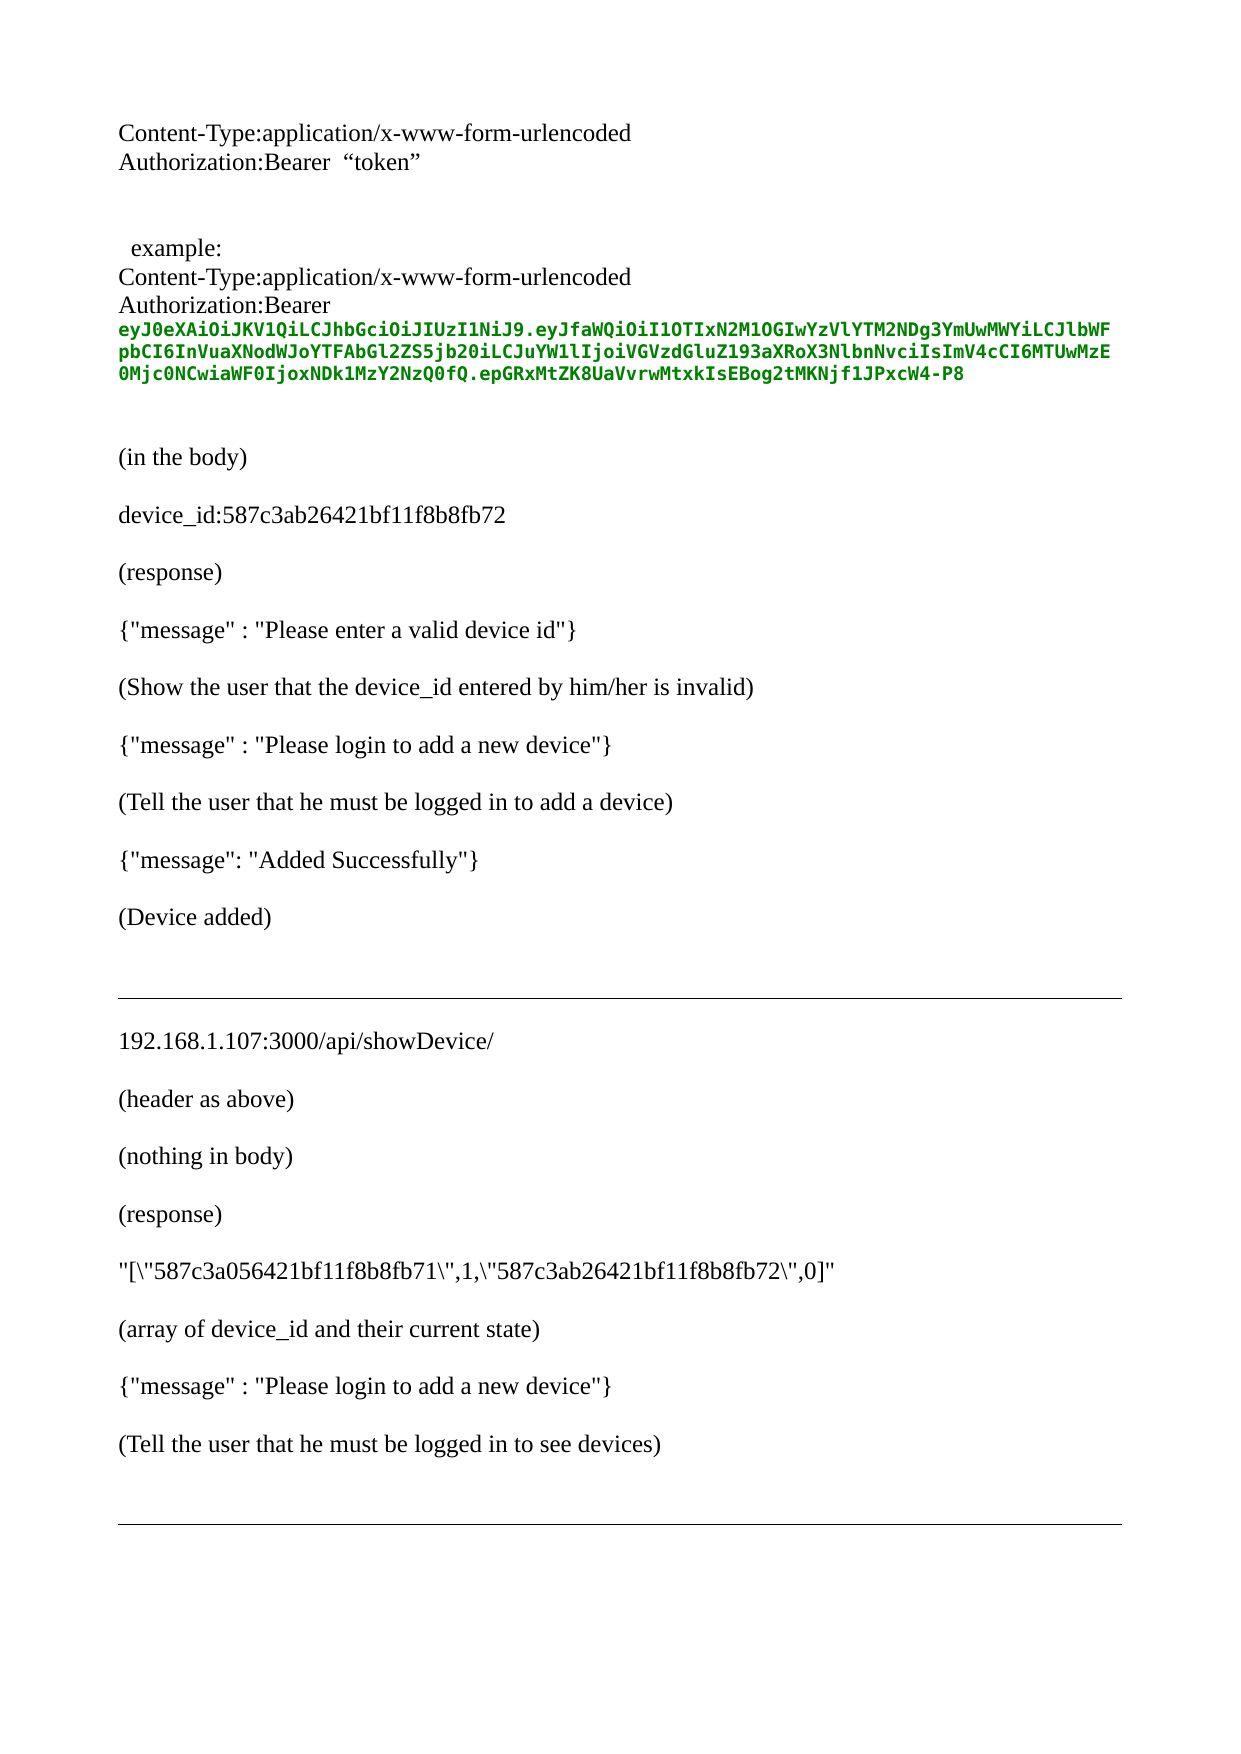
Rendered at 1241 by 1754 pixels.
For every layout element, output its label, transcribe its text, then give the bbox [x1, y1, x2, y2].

text Content-Type:application/x-www-form-urlencoded [118, 118, 1122, 147]
text (array of device_id and their current state) [118, 1314, 1122, 1343]
text (Tell the user that he must be logged in to add a device) [118, 787, 1122, 816]
text (response) [118, 557, 1122, 586]
text (Show the user that the device_id entered by him/her is invalid) [118, 672, 1122, 701]
text device_id:587c3ab26421bf11f8b8fb72 [118, 500, 1122, 529]
text (response) [118, 1199, 1122, 1228]
text "[\"587c3a056421bf11f8b8fb71\",1,\"587c3ab26421bf11f8b8fb72\",0]" [118, 1256, 1122, 1285]
text 192.168.1.107:3000/api/showDevice/ [118, 1026, 1122, 1055]
text Authorization:Bearer eyJ0eXAiOiJKV1QiLCJhbGciOiJIUzI1NiJ9.eyJfaWQiOiI1OTIxN2M1OGIwYzVlYTM2NDg3YmUwMWYiLCJlbWFpbCI6InVuaXNodWJoYTFAbGl2ZS5jb20iLCJuYW1lIjoiVGVzdGluZ193aXRoX3NlbnNvciIsImV4cCI6MTUwMzE0Mjc0NCwiaWF0IjoxNDk1MzY2NzQ0fQ.epGRxMtZK8UaVvrwMtxkIsEBog2tMKNjf1JPxcW4-P8 [118, 291, 1122, 385]
text {"message": "Added Successfully"} [118, 845, 1122, 874]
text Content-Type:application/x-www-form-urlencoded [118, 262, 1122, 291]
text {"message" : "Please enter a valid device id"} [118, 615, 1122, 644]
text (Device added) [118, 902, 1122, 931]
text (Tell the user that he must be logged in to see devices) [118, 1429, 1122, 1458]
text {"message" : "Please login to add a new device"} [118, 1371, 1122, 1400]
text Authorization:Bearer “token” [118, 147, 1122, 176]
text (header as above) [118, 1084, 1122, 1113]
text example: [118, 233, 1122, 262]
text (nothing in body) [118, 1141, 1122, 1170]
text (in the body) [118, 442, 1122, 471]
text {"message" : "Please login to add a new device"} [118, 730, 1122, 759]
